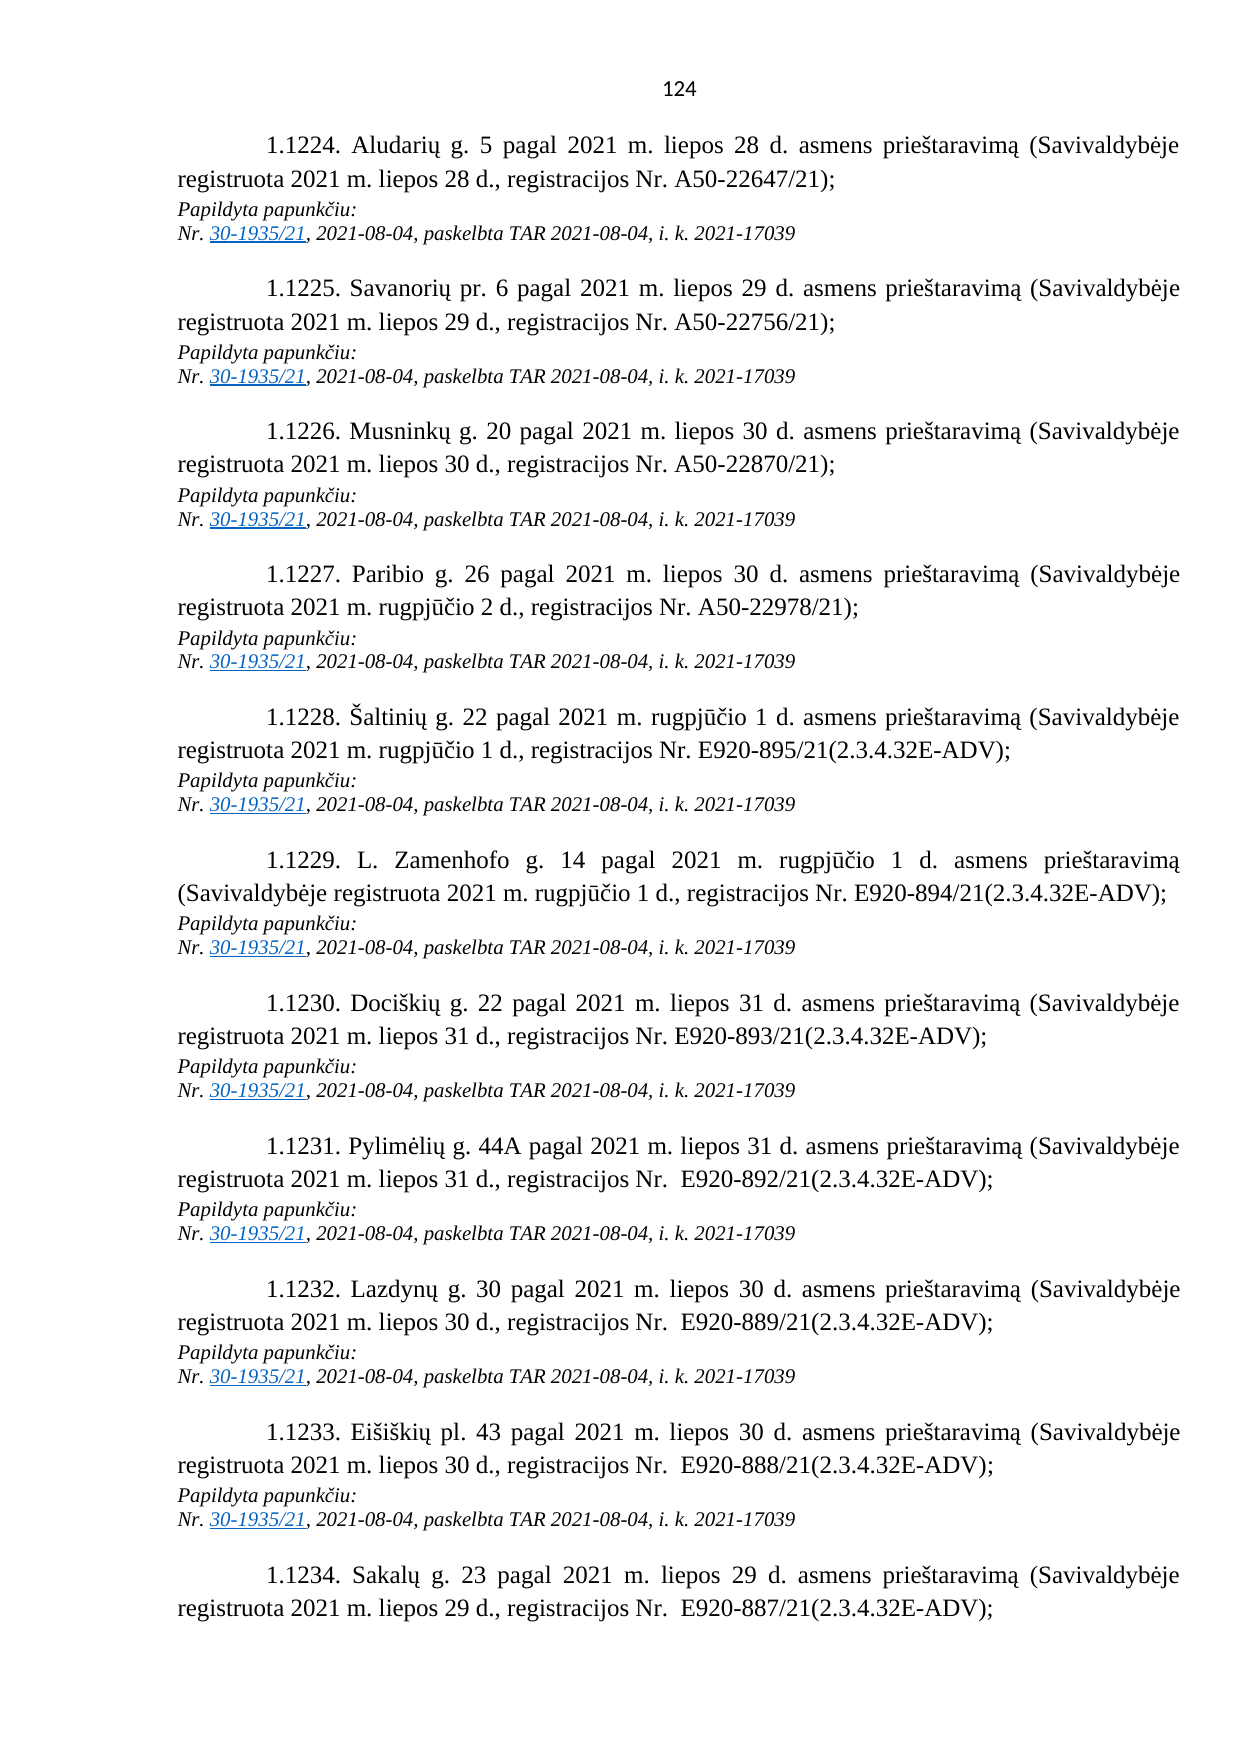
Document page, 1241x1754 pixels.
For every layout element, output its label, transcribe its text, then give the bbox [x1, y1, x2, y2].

text 1.1227. Paribio g. 26 pagal 2021 m. liepos 30 d. asmens prieštaravimą (Savivaldybėje registruota 2021 m. rugpjūčio 2 d., registracijos Nr. A50-22978/21); [177, 559, 1181, 621]
text Nr. 30-1935/21, 2021-08-04, paskelbta TAR 2021-08-04, i. k. 2021-17039 [177, 1221, 1181, 1245]
text Papildyta papunkčiu: [177, 1054, 1181, 1078]
text Papildyta papunkčiu: [177, 768, 1181, 792]
text 1.1231. Pylimėlių g. 44A pagal 2021 m. liepos 31 d. asmens prieštaravimą (Savivaldybėje registruota 2021 m. liepos 31 d., registracijos Nr. E920-892/21(2.3.4.32E-ADV); [177, 1131, 1181, 1193]
text Papildyta papunkčiu: [177, 1197, 1181, 1221]
text 1.1229. L. Zamenhofo g. 14 pagal 2021 m. rugpjūčio 1 d. asmens prieštaravimą (Savivaldybėje registruota 2021 m. rugpjūčio 1 d., registracijos Nr. E920-894/21(2.3.4.32E-ADV); [177, 845, 1181, 907]
text Nr. 30-1935/21, 2021-08-04, paskelbta TAR 2021-08-04, i. k. 2021-17039 [177, 364, 1181, 388]
text Nr. 30-1935/21, 2021-08-04, paskelbta TAR 2021-08-04, i. k. 2021-17039 [177, 649, 1181, 673]
text Nr. 30-1935/21, 2021-08-04, paskelbta TAR 2021-08-04, i. k. 2021-17039 [177, 935, 1181, 959]
text 1.1224. Aludarių g. 5 pagal 2021 m. liepos 28 d. asmens prieštaravimą (Savivaldybėje registruota 2021 m. liepos 28 d., registracijos Nr. A50-22647/21); [177, 131, 1181, 192]
text Papildyta papunkčiu: [177, 482, 1181, 507]
text 1.1226. Musninkų g. 20 pagal 2021 m. liepos 30 d. asmens prieštaravimą (Savivaldybėje registruota 2021 m. liepos 30 d., registracijos Nr. A50-22870/21); [177, 416, 1181, 478]
text Papildyta papunkčiu: [177, 911, 1181, 935]
text Papildyta papunkčiu: [177, 1483, 1181, 1507]
text Papildyta papunkčiu: [177, 197, 1181, 221]
text 1.1234. Sakalų g. 23 pagal 2021 m. liepos 29 d. asmens prieštaravimą (Savivaldybėje registruota 2021 m. liepos 29 d., registracijos Nr. E920-887/21(2.3.4.32E-ADV); [177, 1560, 1181, 1622]
text 1.1228. Šaltinių g. 22 pagal 2021 m. rugpjūčio 1 d. asmens prieštaravimą (Savivaldybėje registruota 2021 m. rugpjūčio 1 d., registracijos Nr. E920-895/21(2.3.4.32E-ADV); [177, 702, 1181, 764]
text Nr. 30-1935/21, 2021-08-04, paskelbta TAR 2021-08-04, i. k. 2021-17039 [177, 792, 1181, 816]
text Papildyta papunkčiu: [177, 339, 1181, 364]
text 1.1230. Dociškių g. 22 pagal 2021 m. liepos 31 d. asmens prieštaravimą (Savivaldybėje registruota 2021 m. liepos 31 d., registracijos Nr. E920-893/21(2.3.4.32E-ADV); [177, 988, 1181, 1050]
text Nr. 30-1935/21, 2021-08-04, paskelbta TAR 2021-08-04, i. k. 2021-17039 [177, 507, 1181, 531]
text 1.1232. Lazdynų g. 30 pagal 2021 m. liepos 30 d. asmens prieštaravimą (Savivaldybėje registruota 2021 m. liepos 30 d., registracijos Nr. E920-889/21(2.3.4.32E-ADV); [177, 1274, 1181, 1336]
text 1.1225. Savanorių pr. 6 pagal 2021 m. liepos 29 d. asmens prieštaravimą (Savivaldybėje registruota 2021 m. liepos 29 d., registracijos Nr. A50-22756/21); [177, 273, 1181, 335]
text Nr. 30-1935/21, 2021-08-04, paskelbta TAR 2021-08-04, i. k. 2021-17039 [177, 1507, 1181, 1531]
text 1.1233. Eišiškių pl. 43 pagal 2021 m. liepos 30 d. asmens prieštaravimą (Savivaldybėje registruota 2021 m. liepos 30 d., registracijos Nr. E920-888/21(2.3.4.32E-ADV); [177, 1417, 1181, 1479]
text Papildyta papunkčiu: [177, 625, 1181, 649]
text Nr. 30-1935/21, 2021-08-04, paskelbta TAR 2021-08-04, i. k. 2021-17039 [177, 1078, 1181, 1102]
text Papildyta papunkčiu: [177, 1340, 1181, 1364]
text Nr. 30-1935/21, 2021-08-04, paskelbta TAR 2021-08-04, i. k. 2021-17039 [177, 221, 1181, 245]
text Nr. 30-1935/21, 2021-08-04, paskelbta TAR 2021-08-04, i. k. 2021-17039 [177, 1364, 1181, 1388]
